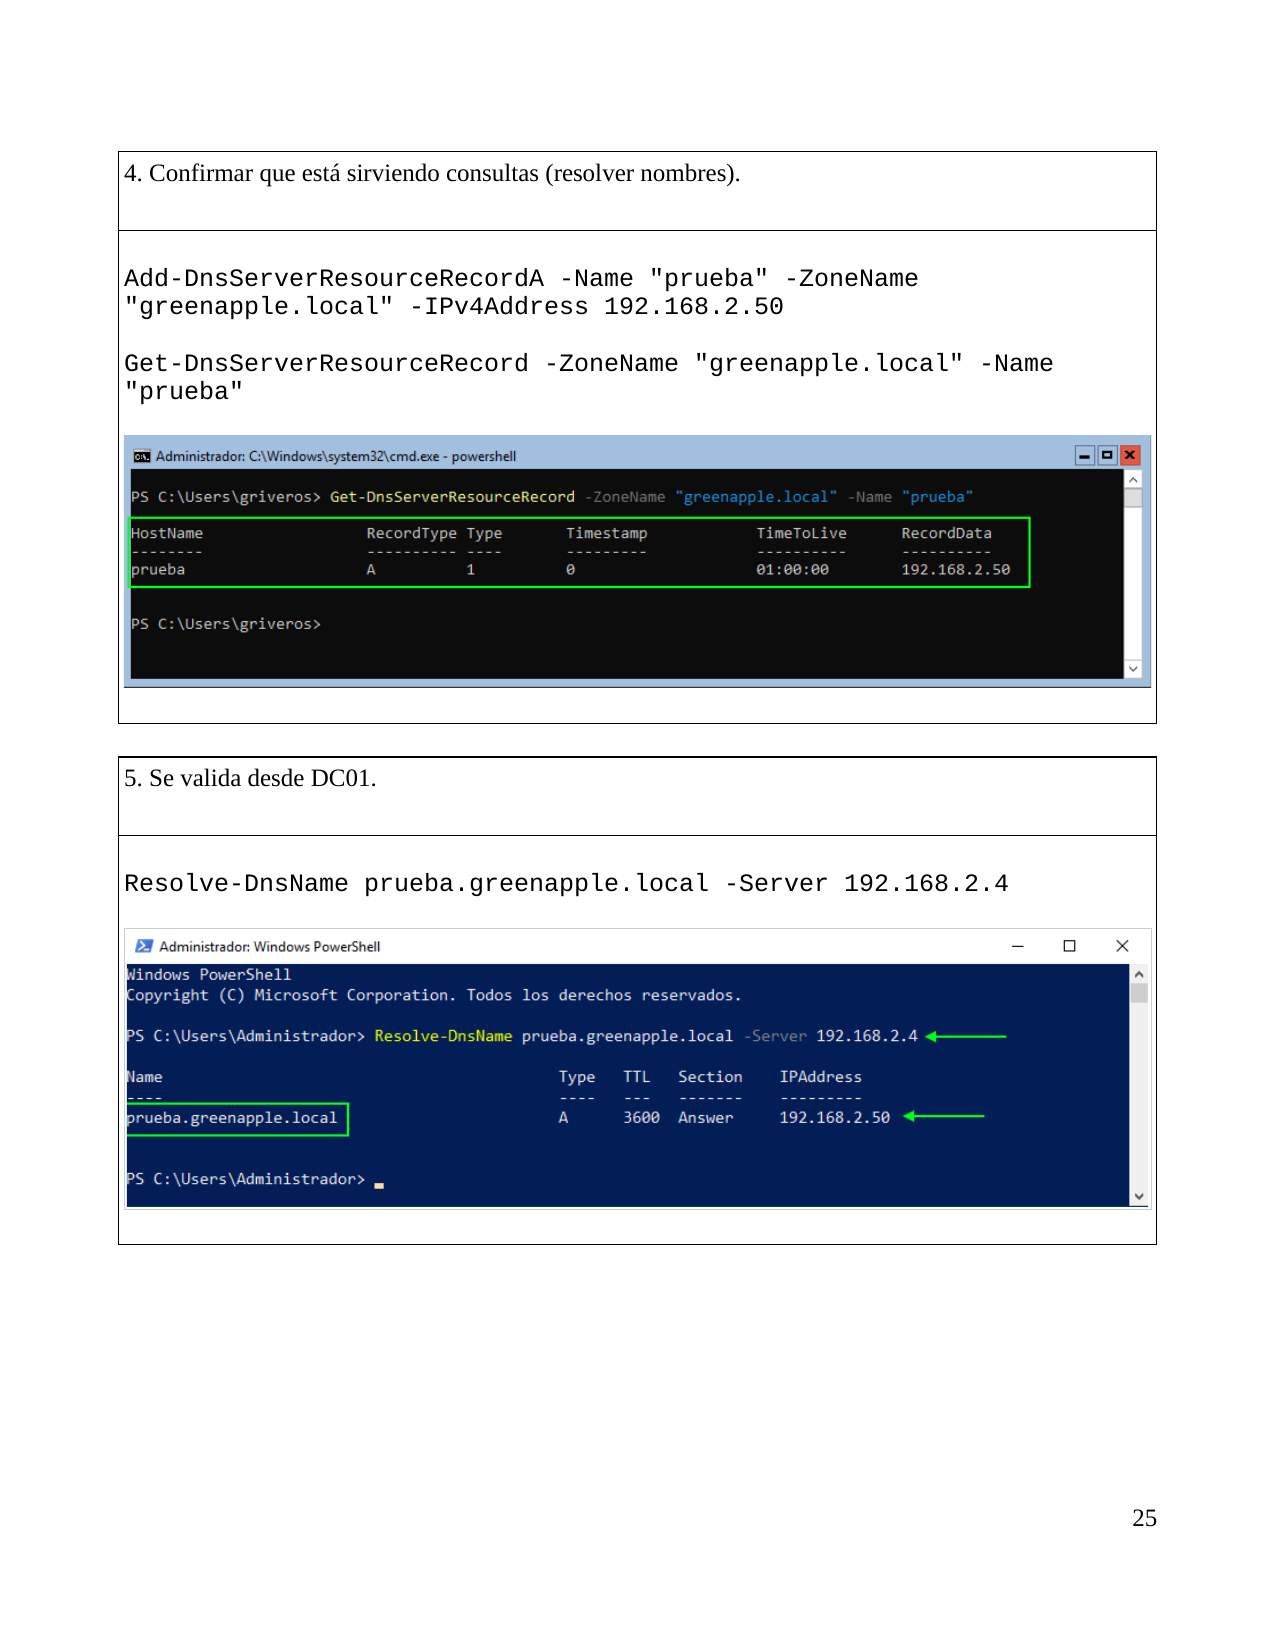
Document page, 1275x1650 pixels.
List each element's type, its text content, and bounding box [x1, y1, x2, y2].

table_cell Add-DnsServerResourceRecordA -Name "prueba" -ZoneName "greenapple.local" -IPv4Address 192.168.2.50 Get-DnsServerResourceRecord -ZoneName "greenapple.local" -Name "prueba" [119, 231, 1156, 722]
picture [126, 930, 1149, 1207]
table_header 5. Se valida desde DC01. [119, 758, 1156, 835]
table_cell Resolve-DnsName prueba.greenapple.local -Server 192.168.2.4 [119, 836, 1156, 1244]
table_header 4. Confirmar que está sirviendo consultas (resolver nombres). [119, 152, 1156, 230]
picture [123, 435, 1152, 688]
